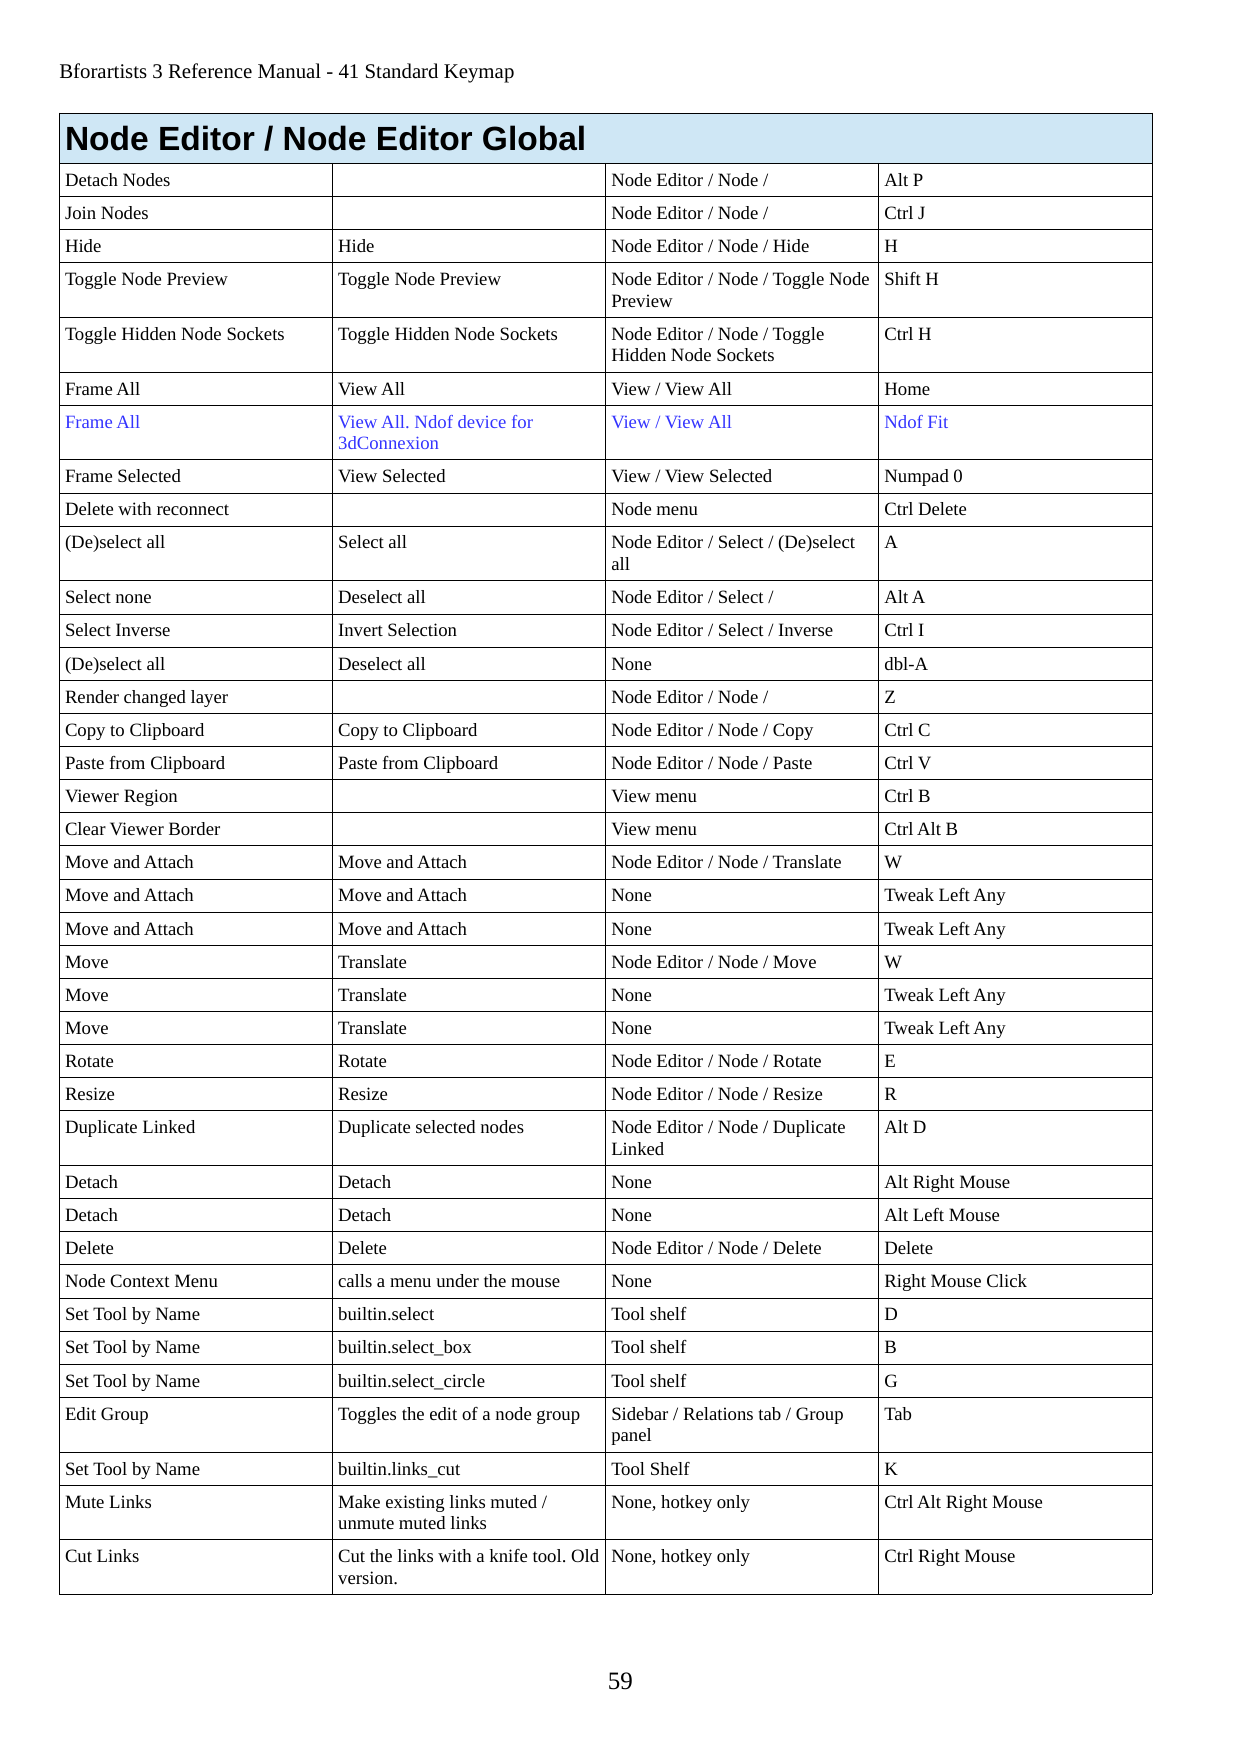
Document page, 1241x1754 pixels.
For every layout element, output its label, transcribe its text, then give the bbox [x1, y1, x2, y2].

table_cell Translate [333, 979, 605, 1011]
table_cell Ctrl V [879, 747, 1152, 779]
table_cell Right Mouse Click [879, 1265, 1152, 1297]
table_cell Cut the links with a knife tool. Old version. [333, 1540, 605, 1594]
table_cell Detach [333, 1166, 605, 1198]
table_cell Tool shelf [606, 1365, 878, 1397]
table_cell Move [60, 1012, 332, 1044]
table_cell Ctrl Right Mouse [879, 1540, 1152, 1594]
table_cell [333, 813, 605, 845]
table_cell None [606, 1265, 878, 1297]
table_cell [333, 197, 605, 229]
table_cell Tweak Left Any [879, 979, 1152, 1011]
table_cell Node Editor / Node / Paste [606, 747, 878, 779]
table_cell View Selected [333, 460, 605, 492]
table_cell Duplicate Linked [60, 1111, 332, 1165]
table_cell Ndof Fit [879, 406, 1152, 459]
table_cell Node menu [606, 494, 878, 526]
table_cell builtin.select [333, 1299, 605, 1331]
table_cell Alt Right Mouse [879, 1166, 1152, 1198]
table_cell Node Editor / Node / [606, 681, 878, 713]
table_cell Hide [333, 230, 605, 262]
table_cell Ctrl B [879, 780, 1152, 812]
table_cell None [606, 648, 878, 680]
table_cell A [879, 527, 1152, 580]
table_cell Alt P [879, 164, 1152, 196]
table_cell Alt Left Mouse [879, 1199, 1152, 1231]
table_cell Node Editor / Select / [606, 581, 878, 613]
table_cell Copy to Clipboard [333, 714, 605, 746]
table_cell None [606, 913, 878, 945]
table_cell Translate [333, 946, 605, 978]
table_cell Node Editor / Node / Delete [606, 1232, 878, 1264]
table_cell Rotate [60, 1045, 332, 1077]
table_cell Clear Viewer Border [60, 813, 332, 845]
table_cell Set Tool by Name [60, 1332, 332, 1364]
table_cell Toggle Hidden Node Sockets [60, 318, 332, 372]
table_cell None [606, 1012, 878, 1044]
table_cell Ctrl Alt B [879, 813, 1152, 845]
table_header Node Editor / Node Editor Global [60, 114, 1152, 163]
table_cell Frame All [60, 406, 332, 459]
table_cell Node Editor / Select / (De)select all [606, 527, 878, 580]
table_cell Ctrl J [879, 197, 1152, 229]
table_cell Detach [60, 1199, 332, 1231]
table_cell Tweak Left Any [879, 880, 1152, 912]
table_cell Ctrl Alt Right Mouse [879, 1486, 1152, 1539]
table_cell Node Editor / Node / Rotate [606, 1045, 878, 1077]
table_cell Ctrl Delete [879, 494, 1152, 526]
table_cell Move [60, 979, 332, 1011]
table_cell Paste from Clipboard [60, 747, 332, 779]
table_cell Node Editor / Node / [606, 197, 878, 229]
table_cell Hide [60, 230, 332, 262]
table_cell None [606, 1166, 878, 1198]
table_cell Toggle Node Preview [60, 263, 332, 317]
table_cell builtin.select_box [333, 1332, 605, 1364]
table_cell View All [333, 373, 605, 405]
table_cell Tab [879, 1398, 1152, 1452]
table_cell Edit Group [60, 1398, 332, 1452]
table_cell Alt A [879, 581, 1152, 613]
table_cell [333, 780, 605, 812]
table_cell [333, 681, 605, 713]
table_cell Cut Links [60, 1540, 332, 1594]
table_cell Deselect all [333, 648, 605, 680]
table_cell Duplicate selected nodes [333, 1111, 605, 1165]
table_cell None, hotkey only [606, 1540, 878, 1594]
table_cell Node Editor / Node / Hide [606, 230, 878, 262]
table_cell None [606, 880, 878, 912]
table_cell Delete [879, 1232, 1152, 1264]
table_cell Deselect all [333, 581, 605, 613]
table_cell G [879, 1365, 1152, 1397]
table_cell Detach [333, 1199, 605, 1231]
table_cell Numpad 0 [879, 460, 1152, 492]
table_cell Node Editor / Node / Resize [606, 1078, 878, 1110]
table_cell Tool shelf [606, 1299, 878, 1331]
table_cell dbl-A [879, 648, 1152, 680]
table_cell W [879, 946, 1152, 978]
table_cell Resize [333, 1078, 605, 1110]
table_cell Detach Nodes [60, 164, 332, 196]
table_cell Tool shelf [606, 1332, 878, 1364]
table_cell Move [60, 946, 332, 978]
table_cell builtin.links_cut [333, 1453, 605, 1485]
table_cell None [606, 979, 878, 1011]
table_cell Join Nodes [60, 197, 332, 229]
table_cell Shift H [879, 263, 1152, 317]
table_cell calls a menu under the mouse [333, 1265, 605, 1297]
table_cell Tweak Left Any [879, 1012, 1152, 1044]
table_cell Delete [60, 1232, 332, 1264]
table_cell (De)select all [60, 648, 332, 680]
table_cell Node Context Menu [60, 1265, 332, 1297]
table_cell Ctrl C [879, 714, 1152, 746]
table_cell Toggle Hidden Node Sockets [333, 318, 605, 372]
table_cell Node Editor / Node / Toggle Node Preview [606, 263, 878, 317]
table_cell Rotate [333, 1045, 605, 1077]
table_cell Frame All [60, 373, 332, 405]
table_cell builtin.select_circle [333, 1365, 605, 1397]
table_cell Node Editor / Node / Translate [606, 846, 878, 878]
table_cell Z [879, 681, 1152, 713]
table_cell Select Inverse [60, 615, 332, 647]
table_cell Ctrl H [879, 318, 1152, 372]
table_cell Detach [60, 1166, 332, 1198]
table_cell W [879, 846, 1152, 878]
table_cell B [879, 1332, 1152, 1364]
table_cell Invert Selection [333, 615, 605, 647]
table_cell Copy to Clipboard [60, 714, 332, 746]
table_cell Set Tool by Name [60, 1299, 332, 1331]
table_cell [333, 494, 605, 526]
table_cell Sidebar / Relations tab / Group panel [606, 1398, 878, 1452]
table_cell Toggle Node Preview [333, 263, 605, 317]
table_cell Move and Attach [333, 913, 605, 945]
table_cell Tool Shelf [606, 1453, 878, 1485]
table_cell Move and Attach [60, 913, 332, 945]
table_cell Alt D [879, 1111, 1152, 1165]
table_cell Set Tool by Name [60, 1365, 332, 1397]
table_cell Select none [60, 581, 332, 613]
table_cell Delete with reconnect [60, 494, 332, 526]
table_cell Home [879, 373, 1152, 405]
table_cell Move and Attach [60, 846, 332, 878]
table_cell H [879, 230, 1152, 262]
table_cell Translate [333, 1012, 605, 1044]
table_cell View / View All [606, 406, 878, 459]
table_cell Node Editor / Node / Move [606, 946, 878, 978]
table_cell Tweak Left Any [879, 913, 1152, 945]
table_cell Frame Selected [60, 460, 332, 492]
table_cell Move and Attach [333, 880, 605, 912]
table_cell Mute Links [60, 1486, 332, 1539]
table_cell Ctrl I [879, 615, 1152, 647]
table_cell Node Editor / Node / Copy [606, 714, 878, 746]
table_cell View menu [606, 780, 878, 812]
table_cell None [606, 1199, 878, 1231]
table_cell None, hotkey only [606, 1486, 878, 1539]
table_cell Node Editor / Node / Duplicate Linked [606, 1111, 878, 1165]
table_cell View menu [606, 813, 878, 845]
table_cell (De)select all [60, 527, 332, 580]
table_cell [333, 164, 605, 196]
table_cell Paste from Clipboard [333, 747, 605, 779]
table_cell Toggles the edit of a node group [333, 1398, 605, 1452]
table_cell Node Editor / Select / Inverse [606, 615, 878, 647]
table_cell Node Editor / Node / [606, 164, 878, 196]
table_cell Delete [333, 1232, 605, 1264]
table_cell View All. Ndof device for 3dConnexion [333, 406, 605, 459]
table_cell Viewer Region [60, 780, 332, 812]
table_cell Make existing links muted / unmute muted links [333, 1486, 605, 1539]
table_cell Select all [333, 527, 605, 580]
table_cell View / View All [606, 373, 878, 405]
table_cell Set Tool by Name [60, 1453, 332, 1485]
table_cell Resize [60, 1078, 332, 1110]
table_cell Move and Attach [60, 880, 332, 912]
table_cell Node Editor / Node / Toggle Hidden Node Sockets [606, 318, 878, 372]
table_cell Render changed layer [60, 681, 332, 713]
table_cell D [879, 1299, 1152, 1331]
table_cell View / View Selected [606, 460, 878, 492]
table_cell K [879, 1453, 1152, 1485]
table_cell E [879, 1045, 1152, 1077]
table_cell Move and Attach [333, 846, 605, 878]
table_cell R [879, 1078, 1152, 1110]
